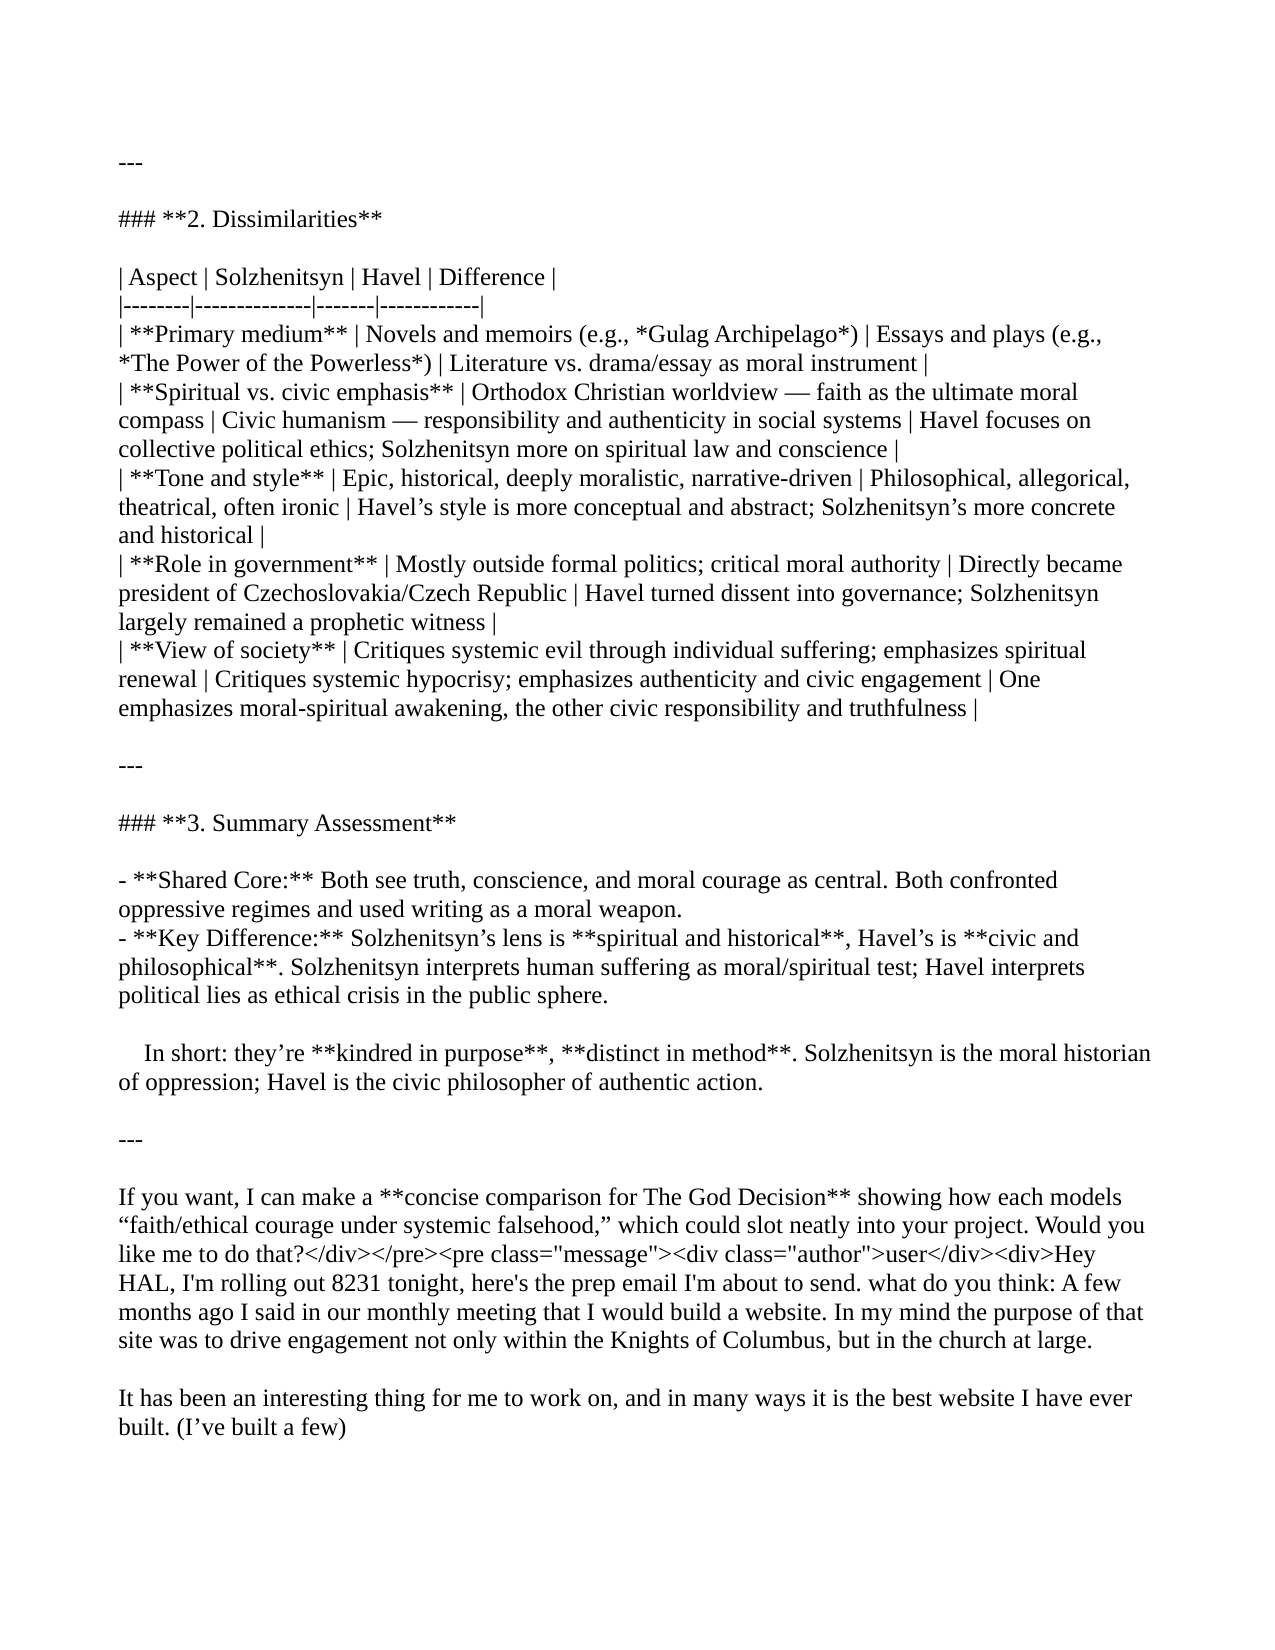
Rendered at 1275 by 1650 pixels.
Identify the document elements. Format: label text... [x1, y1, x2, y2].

text | **Spiritual vs. civic emphasis** | Orthodox Christian worldview — faith as the ultimate moral compass | Civic humanism — responsibility and authenticity in social systems | Havel focuses on collective political ethics; Solzhenitsyn more on spiritual law and conscience | [118, 377, 1157, 463]
text | **View of society** | Critiques systemic evil through individual suffering; emphasizes spiritual renewal | Critiques systemic hypocrisy; emphasizes authenticity and civic engagement | One emphasizes moral-spiritual awakening, the other civic responsibility and truthfulness | [118, 636, 1157, 722]
text If you want, I can make a **concise comparison for The God Decision** showing how each models “faith/ethical courage under systemic falsehood,” which could slot neatly into your project. Would you like me to do that?</div></pre><pre class="message"><div class="author">user</div><div>Hey HAL, I'm rolling out 8231 tonight, here's the prep email I'm about to send. what do you think: A few months ago I said in our monthly meeting that I would build a website. In my mind the purpose of that site was to drive engagement not only within the Knights of Columbus, but in the church at large. [118, 1182, 1157, 1354]
text | **Role in government** | Mostly outside formal politics; critical moral authority | Directly became president of Czechoslovakia/Czech Republic | Havel turned dissent into governance; Solzhenitsyn largely remained a prophetic witness | [118, 549, 1157, 636]
text --- [118, 147, 1157, 176]
text | Aspect | Solzhenitsyn | Havel | Difference | [118, 262, 1157, 291]
text | **Primary medium** | Novels and memoirs (e.g., *Gulag Archipelago*) | Essays and plays (e.g., *The Power of the Powerless*) | Literature vs. drama/essay as moral instrument | [118, 319, 1157, 377]
text --- [118, 1124, 1157, 1153]
text | **Tone and style** | Epic, historical, deeply moralistic, narrative-driven | Philosophical, allegorical, theatrical, often ironic | Havel’s style is more conceptual and abstract; Solzhenitsyn’s more concrete and historical | [118, 463, 1157, 549]
text - **Shared Core:** Both see truth, conscience, and moral courage as central. Both confronted oppressive regimes and used writing as a moral weapon. [118, 866, 1157, 923]
text |--------|--------------|-------|------------| [118, 291, 1157, 319]
text It has been an interesting thing for me to work on, and in many ways it is the best website I have ever built. (I’ve built a few) [118, 1383, 1157, 1441]
text ### **2. Dissimilarities** [118, 204, 1157, 233]
text ### **3. Summary Assessment** [118, 808, 1157, 837]
text - **Key Difference:** Solzhenitsyn’s lens is **spiritual and historical**, Havel’s is **civic and philosophical**. Solzhenitsyn interprets human suffering as moral/spiritual test; Havel interprets political lies as ethical crisis in the public sphere. [118, 923, 1157, 1009]
text --- [118, 751, 1157, 779]
text 💡 In short: they’re **kindred in purpose**, **distinct in method**. Solzhenitsyn is the moral historian of oppression; Havel is the civic philosopher of authentic action. [118, 1038, 1157, 1096]
